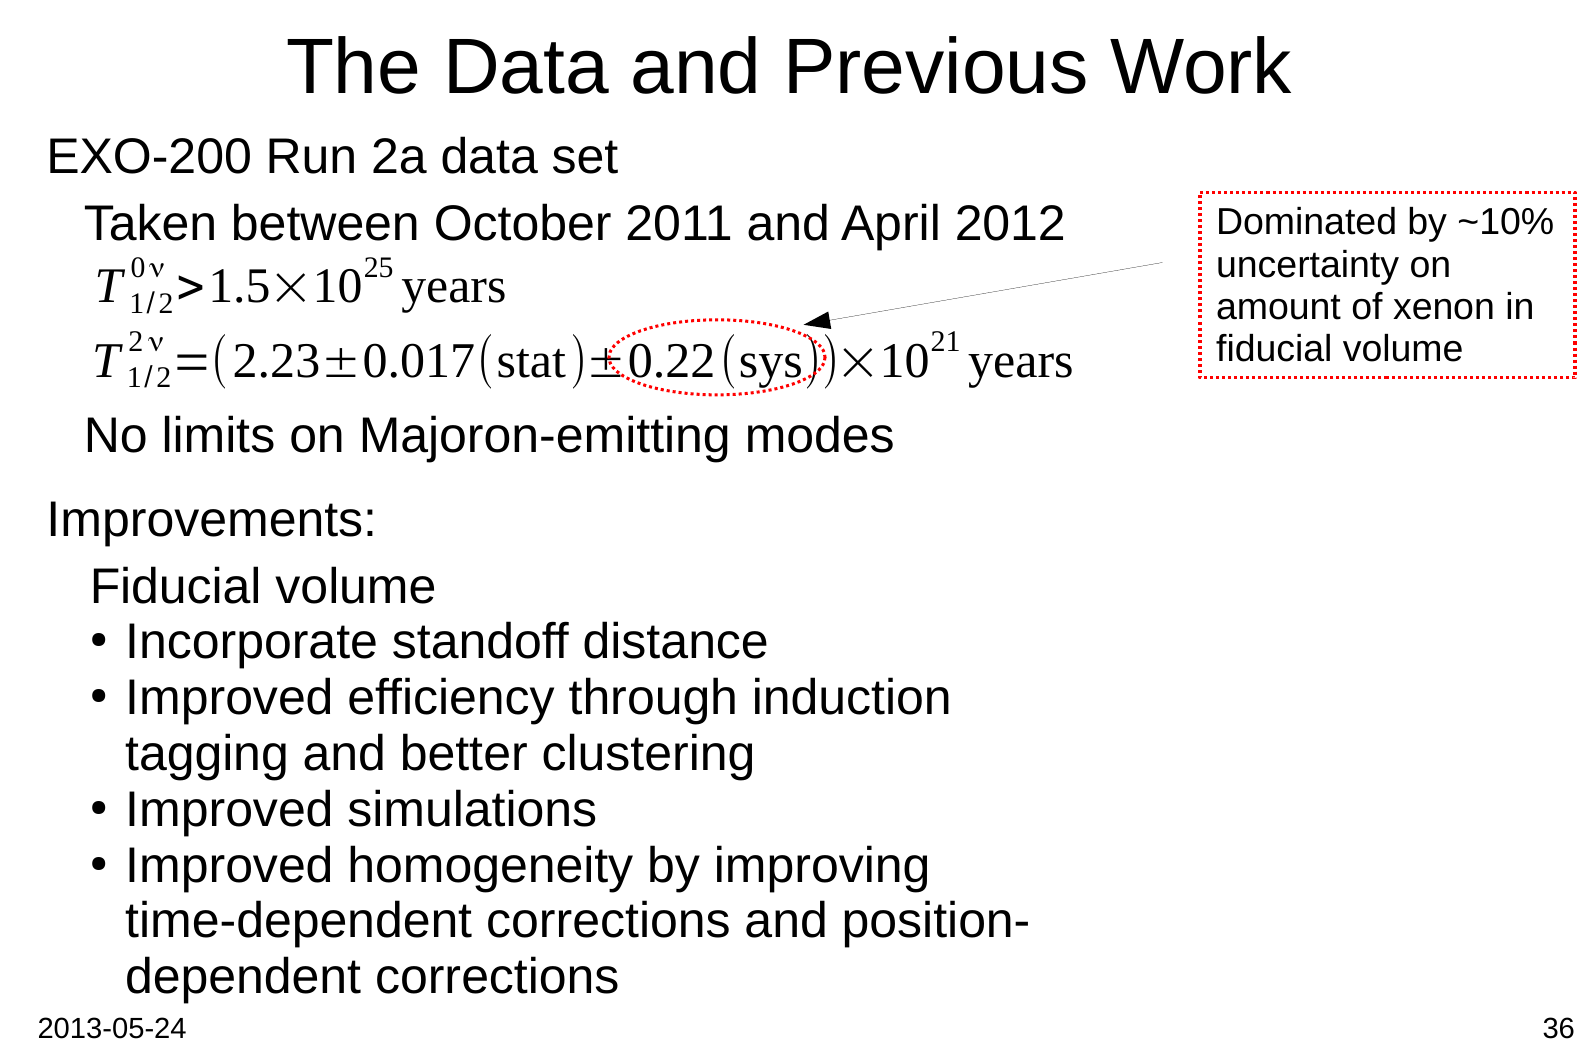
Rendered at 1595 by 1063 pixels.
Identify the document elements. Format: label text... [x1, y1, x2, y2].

text_box EXO-200 Run 2a data set [31, 120, 638, 186]
title The Data and Previous Work [79, 19, 1501, 113]
text_box Dominated by ~10% uncertainty on amount of xenon in fiducial volume [1200, 192, 1576, 361]
text_box No limits on Majoron-emitting modes [69, 400, 1088, 465]
chart [86, 324, 1081, 395]
text_box Improvements: [31, 483, 413, 549]
text_box Fiducial volume Incorporate standoff distance Improved efficiency through induction tagging and better clustering Improved simulations Improved homogeneity by improving time-dependent corrections and position-dependent corrections [75, 550, 1051, 966]
text_box Taken between October 2011 and April 2012 [69, 187, 1088, 253]
chart [89, 250, 514, 321]
